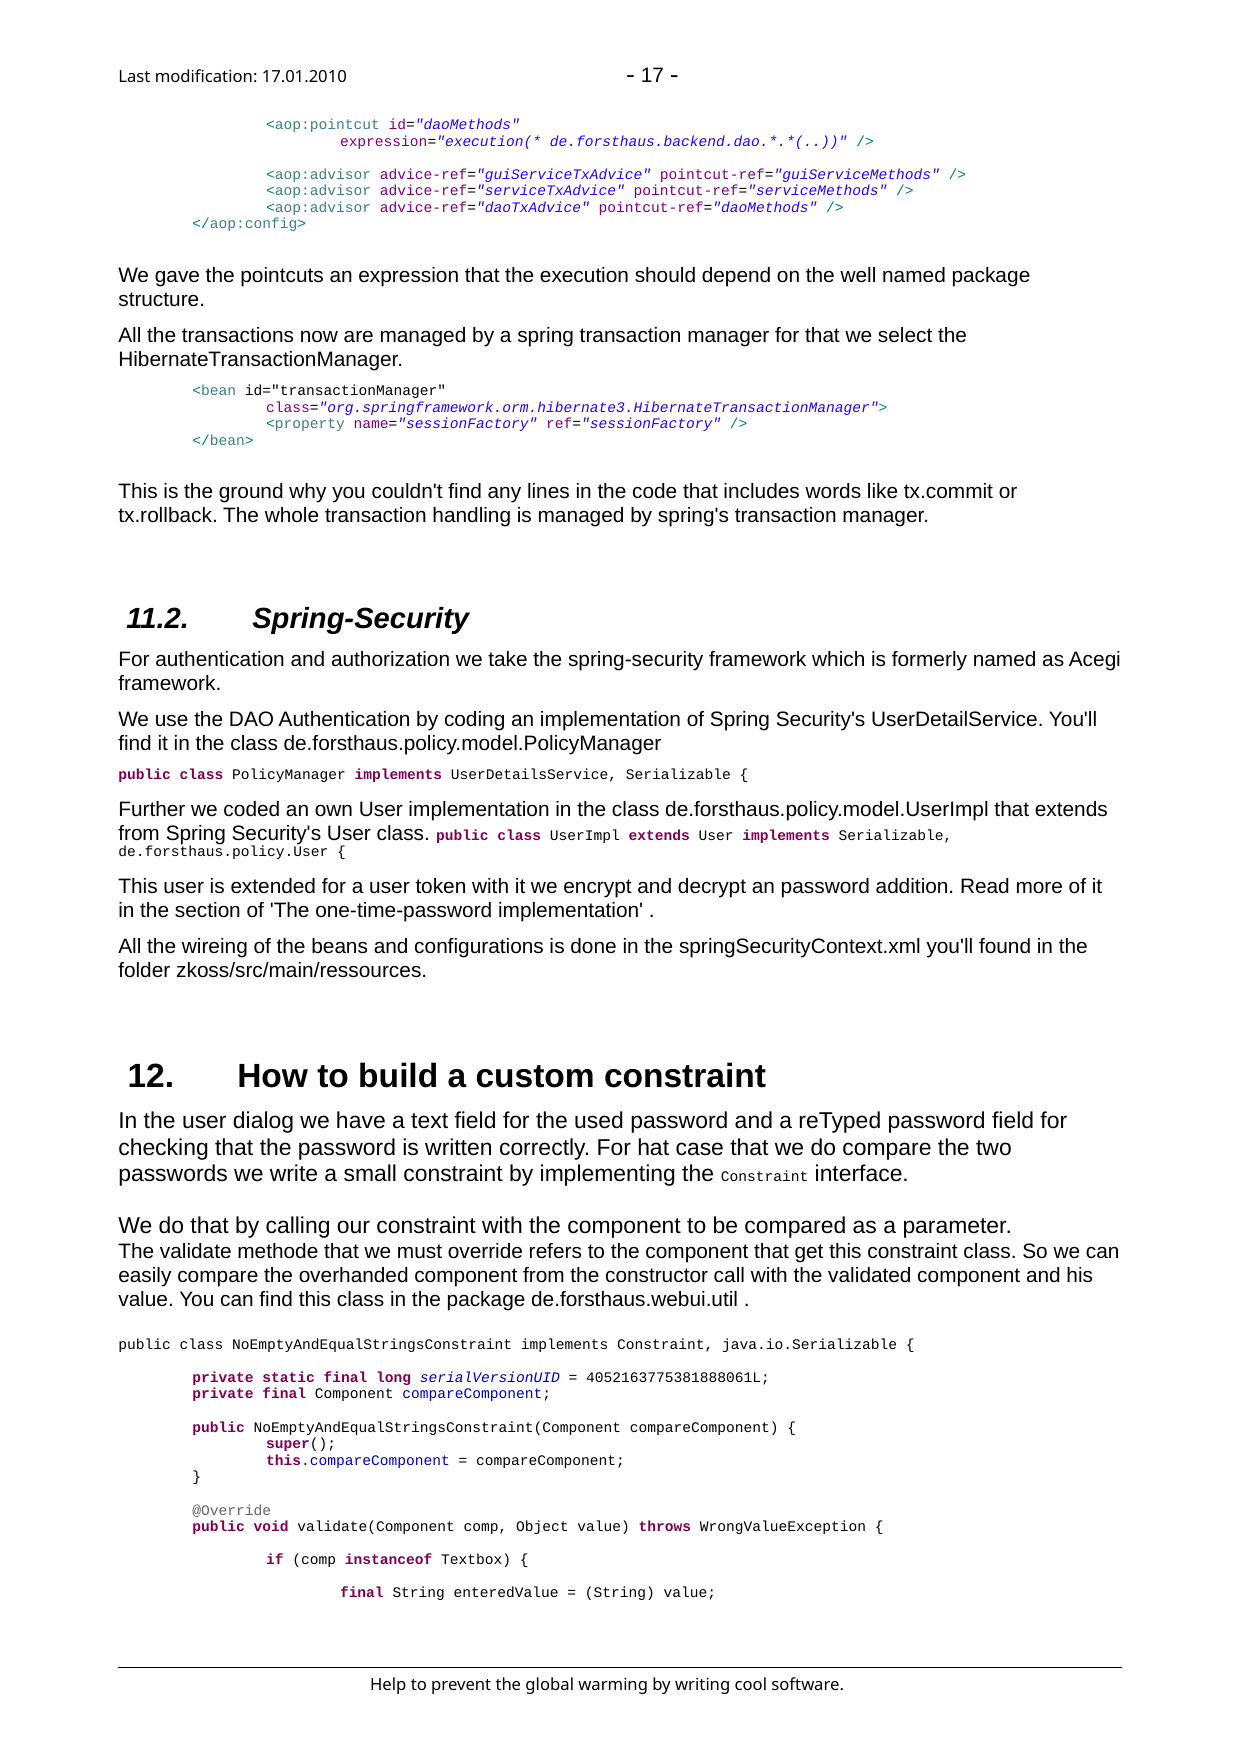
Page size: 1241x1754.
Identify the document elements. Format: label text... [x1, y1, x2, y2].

text We use the DAO Authentication by coding an implementation of Spring Security's UserDetailService. You'll find it in the class de.forsthaus.policy.model.PolicyManager [118, 707, 1122, 755]
text <property name="sessionFactory" ref="sessionFactory" /> [118, 416, 1122, 433]
text <bean id="transactionManager" [118, 383, 1122, 400]
text class="org.springframework.orm.hibernate3.HibernateTransactionManager"> [118, 400, 1122, 416]
text expression="execution(* de.forsthaus.backend.dao.*.*(..))" /> [118, 134, 1122, 150]
subtitle How to build a custom constraint [118, 1056, 1122, 1094]
text All the wireing of the beans and configurations is done in the springSecurityContext.xml you'll found in the folder zkoss/src/main/ressources. [118, 934, 1122, 982]
text All the transactions now are managed by a spring transaction manager for that we select the HibernateTransactionManager. [118, 323, 1122, 371]
text public NoEmptyAndEqualStringsConstraint(Component compareComponent) { [118, 1420, 1122, 1436]
text <aop:pointcut id="daoMethods" [118, 117, 1122, 134]
text if (comp instanceof Textbox) { [118, 1552, 1122, 1569]
text </aop:config> [118, 217, 1122, 233]
text In the user dialog we have a text field for the used password and a reTyped password field for checking that the password is written correctly. For hat case that we do compare the two passwords we write a small constraint by implementing the Constraint interface. [118, 1107, 1122, 1186]
text this.compareComponent = compareComponent; [118, 1453, 1122, 1469]
text public class PolicyManager implements UserDetailsService, Serializable { [118, 768, 1122, 784]
text private static final long serialVersionUID = 4052163775381888061L; [118, 1370, 1122, 1387]
text We do that by calling our constraint with the component to be compared as a parameter. [118, 1212, 1122, 1239]
text public void validate(Component comp, Object value) throws WrongValueException { [118, 1519, 1122, 1536]
subtitle Spring-Security [118, 601, 1122, 634]
text public class NoEmptyAndEqualStringsConstraint implements Constraint, java.io.Serializable { [118, 1337, 1122, 1354]
text This user is extended for a user token with it we encrypt and decrypt an password addition. Read more of it in the section of 'The one-time-password implementation' . [118, 874, 1122, 922]
text @Override [118, 1503, 1122, 1519]
text <aop:advisor advice-ref="guiServiceTxAdvice" pointcut-ref="guiServiceMethods" /> [118, 167, 1122, 183]
text </bean> [118, 433, 1122, 449]
text The validate methode that we must override refers to the component that get this constraint class. So we can easily compare the overhanded component from the constructor call with the validated component and his value. You can find this class in the package de.forsthaus.webui.util . [118, 1239, 1122, 1311]
text final String enteredValue = (String) value; [118, 1586, 1122, 1602]
text For authentication and authorization we take the spring-security framework which is formerly named as Acegi framework. [118, 647, 1122, 695]
text This is the ground why you couldn't find any lines in the code that includes words like tx.commit or tx.rollback. The whole transaction handling is managed by spring's transaction manager. [118, 479, 1122, 527]
text Further we coded an own User implementation in the class de.forsthaus.policy.model.UserImpl that extends from Spring Security's User class. public class UserImpl extends User implements Serializable, de.forsthaus.policy.User { [118, 797, 1122, 861]
text We gave the pointcuts an expression that the execution should depend on the well named package structure. [118, 262, 1122, 310]
text <aop:advisor advice-ref="serviceTxAdvice" pointcut-ref="serviceMethods" /> [118, 183, 1122, 200]
text <aop:advisor advice-ref="daoTxAdvice" pointcut-ref="daoMethods" /> [118, 200, 1122, 217]
text super(); [118, 1436, 1122, 1453]
text private final Component compareComponent; [118, 1387, 1122, 1403]
text } [118, 1469, 1122, 1486]
